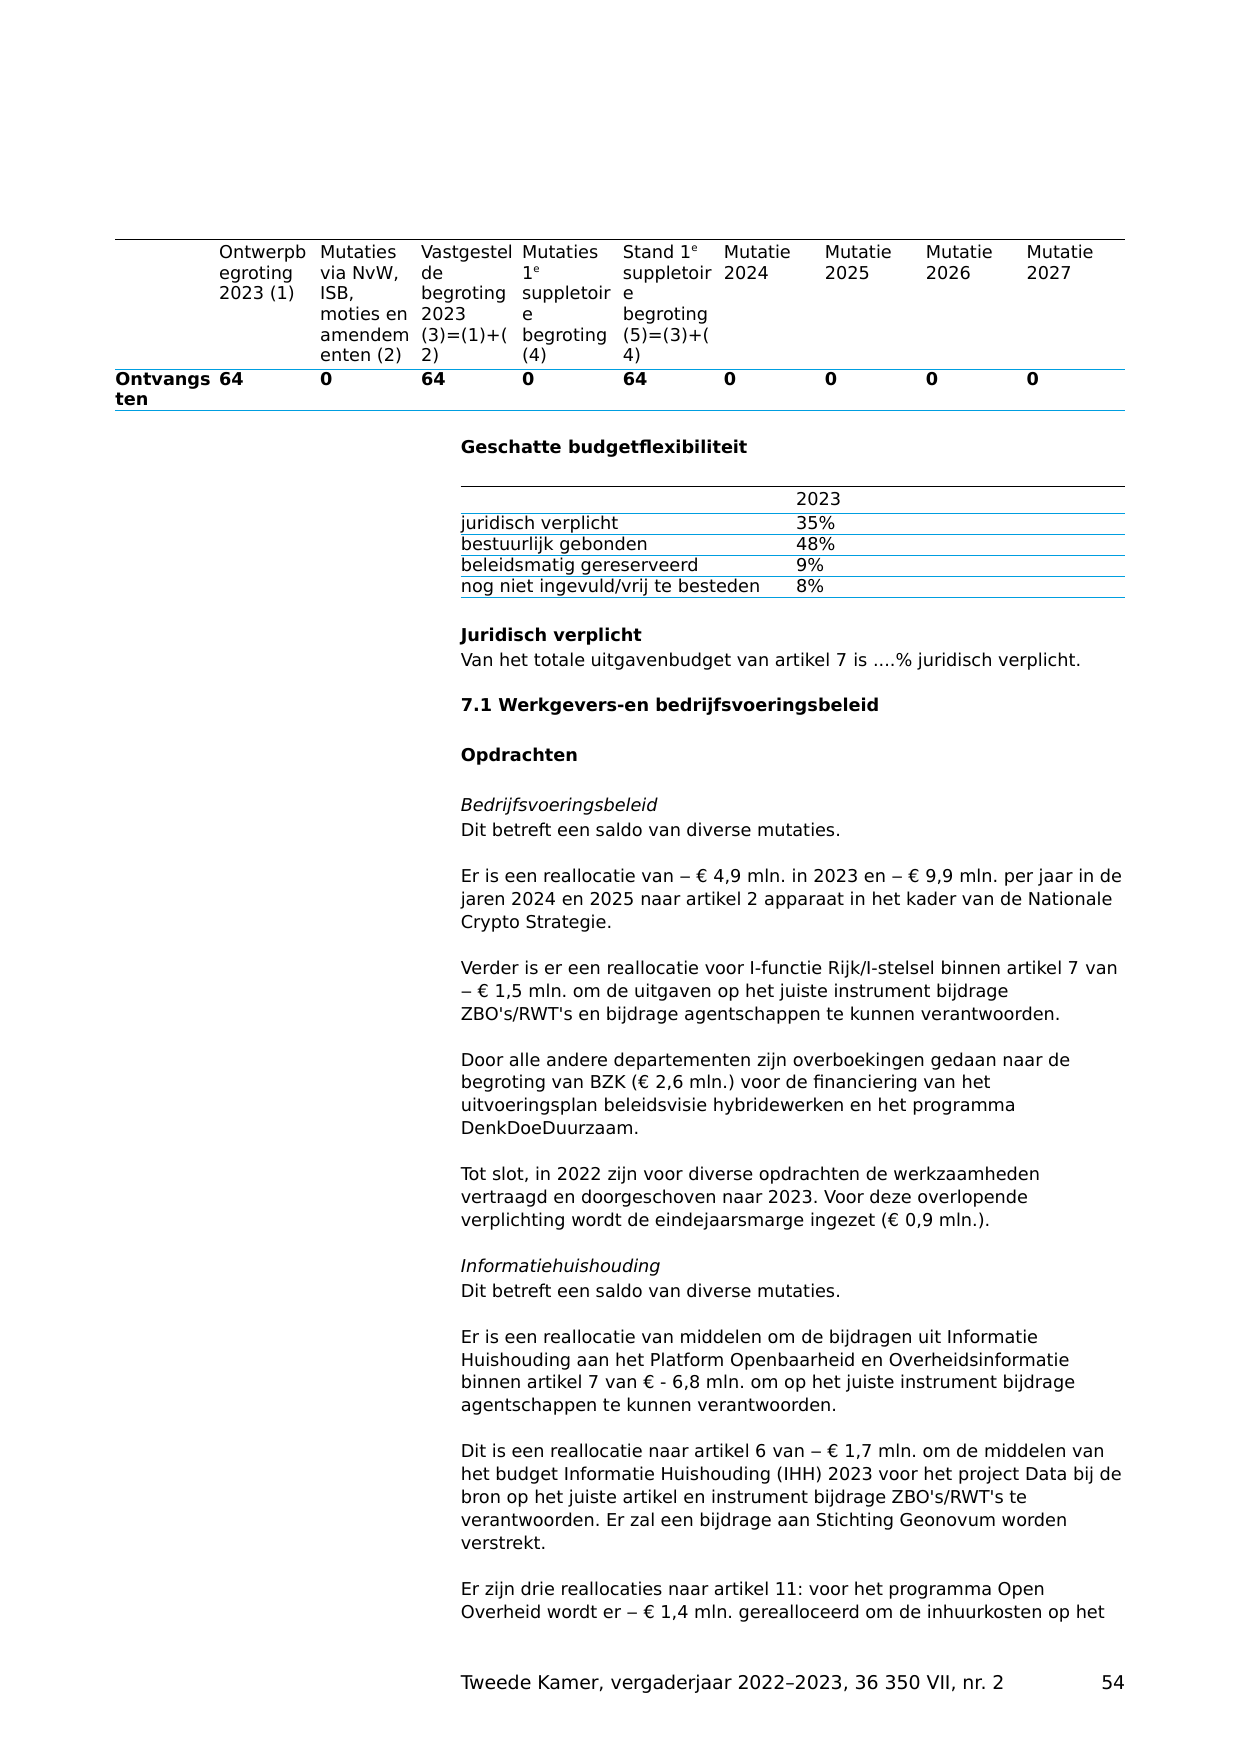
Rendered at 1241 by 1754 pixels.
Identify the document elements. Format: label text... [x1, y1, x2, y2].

table_cell [461, 487, 793, 512]
table_cell Ontwerpbegroting 2023 (1) [216, 240, 317, 369]
text Geschatte budgetflexibiliteit [461, 436, 1125, 458]
table_cell Mutatie 2024 [721, 240, 822, 369]
table_cell 64 [216, 370, 317, 410]
text Juridisch verplicht [461, 623, 1125, 646]
table_cell Mutaties via NvW, ISB, moties en amendementen (2) [317, 240, 418, 369]
table_header Tabel 19 Geschatte budgetflexibiliteit artikel 7 [461, 461, 1125, 486]
table_cell 48% [793, 535, 1125, 555]
text Er zijn drie reallocaties naar artikel 11: voor het programma Open Overheid wordt er ‒ € 1,4 mln. gerealloceerd om de inhuurkosten op het [461, 1577, 1125, 1623]
table_cell Vastgestelde begroting 2023 (3)=(1)+(2) [418, 240, 519, 369]
table_cell 0 [923, 370, 1023, 410]
table_cell juridisch verplicht [461, 514, 793, 534]
table_cell bestuurlijk gebonden [461, 535, 793, 555]
table_header Tabel 18 Budgettaire gevolgen van beleid artikel 7 Werkgevers- en bedrijfsvoeringsbeleid (bedragen x € 1.000) [115, 191, 1125, 239]
table_cell nog niet ingevuld/vrij te besteden [461, 577, 793, 597]
table_cell 0 [721, 370, 822, 410]
text 7.1 Werkgevers-en bedrijfsvoeringsbeleid [461, 693, 1125, 716]
table_cell 9% [793, 556, 1125, 576]
text Dit is een reallocatie naar artikel 6 van ‒ € 1,7 mln. om de middelen van het budget Informatie Huishouding (IHH) 2023 voor het project Data bij de bron op het juiste artikel en instrument bijdrage ZBO's/RWT's te verantwoorden. Er zal een bijdrage aan Stichting Geonovum worden verstrekt. [461, 1439, 1125, 1554]
table_cell Mutatie 2026 [923, 240, 1023, 369]
table_cell 64 [620, 370, 721, 410]
table_cell Ontvangsten [115, 370, 216, 410]
text Van het totale uitgavenbudget van artikel 7 is ....% juridisch verplicht. [461, 648, 1125, 671]
table_cell Mutatie 2025 [822, 240, 923, 369]
text Dit betreft een saldo van diverse mutaties. [461, 1279, 1125, 1302]
text Opdrachten [461, 743, 1125, 766]
text Door alle andere departementen zijn overboekingen gedaan naar de begroting van BZK (€ 2,6 mln.) voor de financiering van het uitvoeringsplan beleidsvisie hybridewerken en het programma DenkDoeDuurzaam. [461, 1048, 1125, 1139]
table_cell 0 [822, 370, 923, 410]
table_cell beleidsmatig gereserveerd [461, 556, 793, 576]
table_cell 8% [793, 577, 1125, 597]
text Dit betreft een saldo van diverse mutaties. [461, 818, 1125, 841]
table_cell [115, 240, 216, 369]
table_cell Stand 1e suppletoire begroting (5)=(3)+(4) [620, 240, 721, 369]
text Verder is er een reallocatie voor I-functie Rijk/I-stelsel binnen artikel 7 van ‒ € 1,5 mln. om de uitgaven op het juiste instrument bijdrage ZBO's/RWT's en bijdrage agentschappen te kunnen verantwoorden. [461, 956, 1125, 1025]
table_cell 2023 [793, 487, 1125, 512]
table_cell Mutatie 2027 [1024, 240, 1125, 369]
table_cell 35% [793, 514, 1125, 534]
table_cell 0 [519, 370, 620, 410]
table_cell 0 [1024, 370, 1125, 410]
table_cell 0 [317, 370, 418, 410]
table_cell Mutaties 1e suppletoire begroting (4) [519, 240, 620, 369]
text Tot slot, in 2022 zijn voor diverse opdrachten de werkzaamheden vertraagd en doorgeschoven naar 2023. Voor deze overlopende verplichting wordt de eindejaarsmarge ingezet (€ 0,9 mln.). [461, 1162, 1125, 1231]
text Informatiehuishouding [461, 1254, 1125, 1277]
text Er is een reallocatie van ‒ € 4,9 mln. in 2023 en ‒ € 9,9 mln. per jaar in de jaren 2024 en 2025 naar artikel 2 apparaat in het kader van de Nationale Crypto Strategie. [461, 864, 1125, 933]
text Er is een reallocatie van middelen om de bijdragen uit Informatie Huishouding aan het Platform Openbaarheid en Overheidsinformatie binnen artikel 7 van € - 6,8 mln. om op het juiste instrument bijdrage agentschappen te kunnen verantwoorden. [461, 1325, 1125, 1416]
table_cell 64 [418, 370, 519, 410]
text Bedrijfsvoeringsbeleid [461, 793, 1125, 816]
